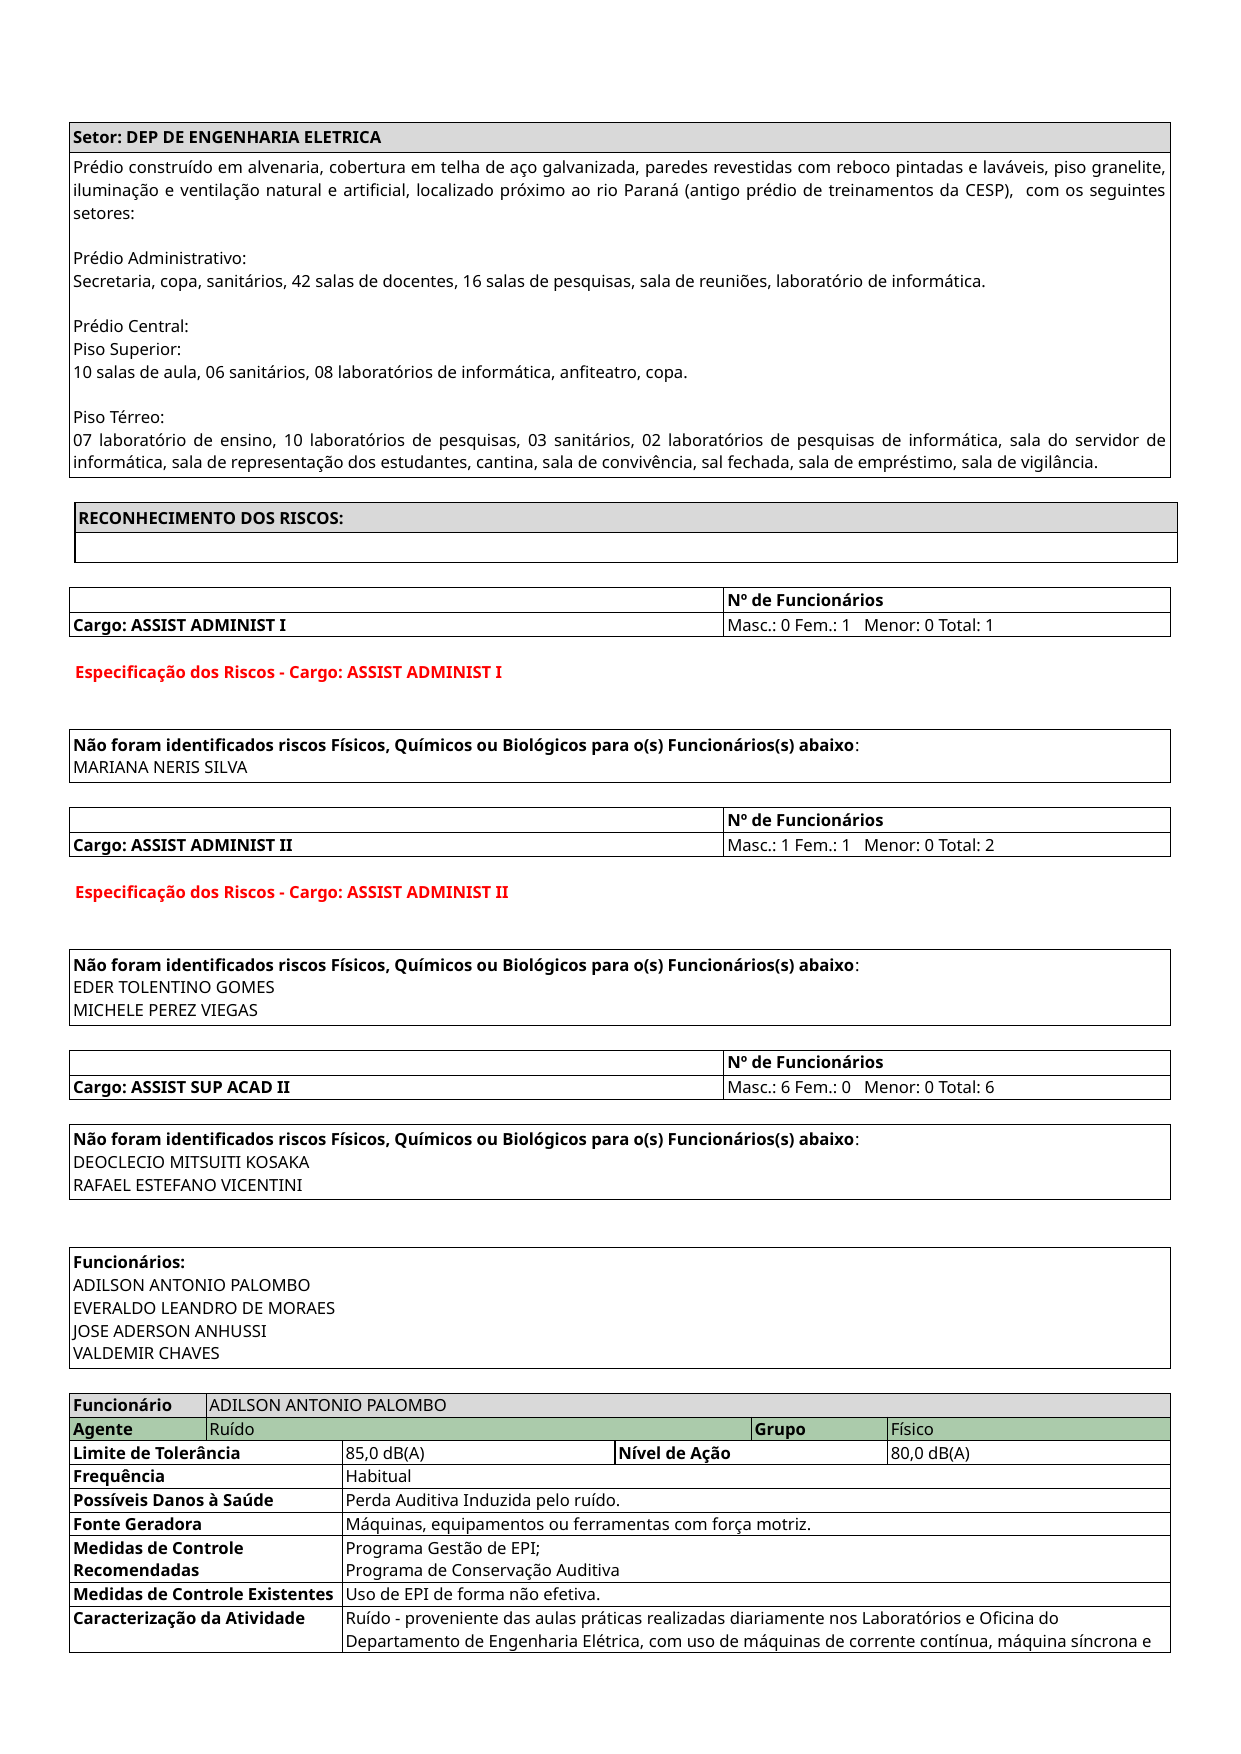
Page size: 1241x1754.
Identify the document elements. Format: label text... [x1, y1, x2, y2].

table_cell Habitual [343, 1465, 1170, 1488]
table_cell 80,0 dB(A) [888, 1441, 1170, 1464]
text Especificação dos Riscos - Cargo: ASSIST ADMINIST II [75, 881, 1165, 904]
table_cell Fonte Geradora [70, 1513, 342, 1535]
table_header Funcionários: ADILSON ANTONIO PALOMBO EVERALDO LEANDRO DE MORAES JOSE ADERSON ANHUSSI VALDEMIR CHAVES [70, 1248, 1170, 1368]
table_cell Programa Gestão de EPI; Programa de Conservação Auditiva [343, 1536, 1170, 1582]
table_cell Agente [70, 1418, 206, 1440]
table_header ADILSON ANTONIO PALOMBO [207, 1394, 1170, 1417]
table_header [70, 588, 723, 612]
table_header [70, 808, 723, 832]
table_cell Caracterização da Atividade [70, 1607, 342, 1652]
table_header Nº de Funcionários [724, 588, 1170, 612]
table_header Nº de Funcionários [724, 1051, 1170, 1075]
table_cell Masc.: 1 Fem.: 1 Menor: 0 Total: 2 [724, 833, 1170, 856]
table_header Não foram identificados riscos Físicos, Químicos ou Biológicos para o(s) Funcionários(s) abaixo: EDER TOLENTINO GOMES MICHELE PEREZ VIEGAS [70, 950, 1170, 1024]
table_cell Prédio construído em alvenaria, cobertura em telha de aço galvanizada, paredes revestidas com reboco pintadas e laváveis, piso granelite, iluminação e ventilação natural e artificial, localizado próximo ao rio Paraná (antigo prédio de treinamentos da CESP), com os seguintes setores: Prédio Administrativo: Secretaria, copa, sanitários, 42 salas de docentes, 16 salas de pesquisas, sala de reuniões, laboratório de informática. Prédio Central: Piso Superior: 10 salas de aula, 06 sanitários, 08 laboratórios de informática, anfiteatro, copa. Piso Térreo: 07 laboratório de ensino, 10 laboratórios de pesquisas, 03 sanitários, 02 laboratórios de pesquisas de informática, sala do servidor de informática, sala de representação dos estudantes, cantina, sala de convivência, sal fechada, sala de empréstimo, sala de vigilância. [70, 153, 1170, 477]
table_header Nº de Funcionários [724, 808, 1170, 832]
table_cell Ruído - proveniente das aulas práticas realizadas diariamente nos Laboratórios e Oficina do Departamento de Engenharia Elétrica, com uso de máquinas de corrente contínua, máquina síncrona e [343, 1607, 1170, 1652]
table_cell Ruído [207, 1418, 751, 1440]
table_cell Limite de Tolerância [70, 1441, 342, 1464]
table_cell Cargo: ASSIST ADMINIST II [70, 833, 723, 856]
table_cell Máquinas, equipamentos ou ferramentas com força motriz. [343, 1513, 1170, 1535]
table_header Não foram identificados riscos Físicos, Químicos ou Biológicos para o(s) Funcionários(s) abaixo: MARIANA NERIS SILVA [70, 730, 1170, 782]
text Especificação dos Riscos - Cargo: ASSIST ADMINIST I [75, 661, 1165, 684]
table_cell - [76, 533, 1177, 562]
table_cell Uso de EPI de forma não efetiva. [343, 1583, 1170, 1606]
table_cell Cargo: ASSIST SUP ACAD II [70, 1076, 723, 1098]
table_cell Masc.: 0 Fem.: 1 Menor: 0 Total: 1 [724, 613, 1170, 636]
table_cell Possíveis Danos à Saúde [70, 1489, 342, 1512]
table_cell Frequência [70, 1465, 342, 1488]
table_header RECONHECIMENTO DOS RISCOS: [76, 503, 1177, 532]
table_header Setor: DEP DE ENGENHARIA ELETRICA [70, 123, 1170, 152]
table_cell Físico [888, 1418, 1170, 1440]
table_header [70, 1051, 723, 1075]
table_cell Medidas de Controle Existentes [70, 1583, 342, 1606]
table_cell Masc.: 6 Fem.: 0 Menor: 0 Total: 6 [724, 1076, 1170, 1098]
table_cell Medidas de Controle Recomendadas [70, 1536, 342, 1582]
table_cell Perda Auditiva Induzida pelo ruído. [343, 1489, 1170, 1512]
table_header Funcionário [70, 1394, 206, 1417]
table_cell Nível de Ação [616, 1441, 887, 1464]
table_cell Cargo: ASSIST ADMINIST I [70, 613, 723, 636]
table_cell 85,0 dB(A) [343, 1441, 614, 1464]
table_cell Grupo [752, 1418, 887, 1440]
table_header Não foram identificados riscos Físicos, Químicos ou Biológicos para o(s) Funcionários(s) abaixo: DEOCLECIO MITSUITI KOSAKA RAFAEL ESTEFANO VICENTINI [70, 1125, 1170, 1199]
